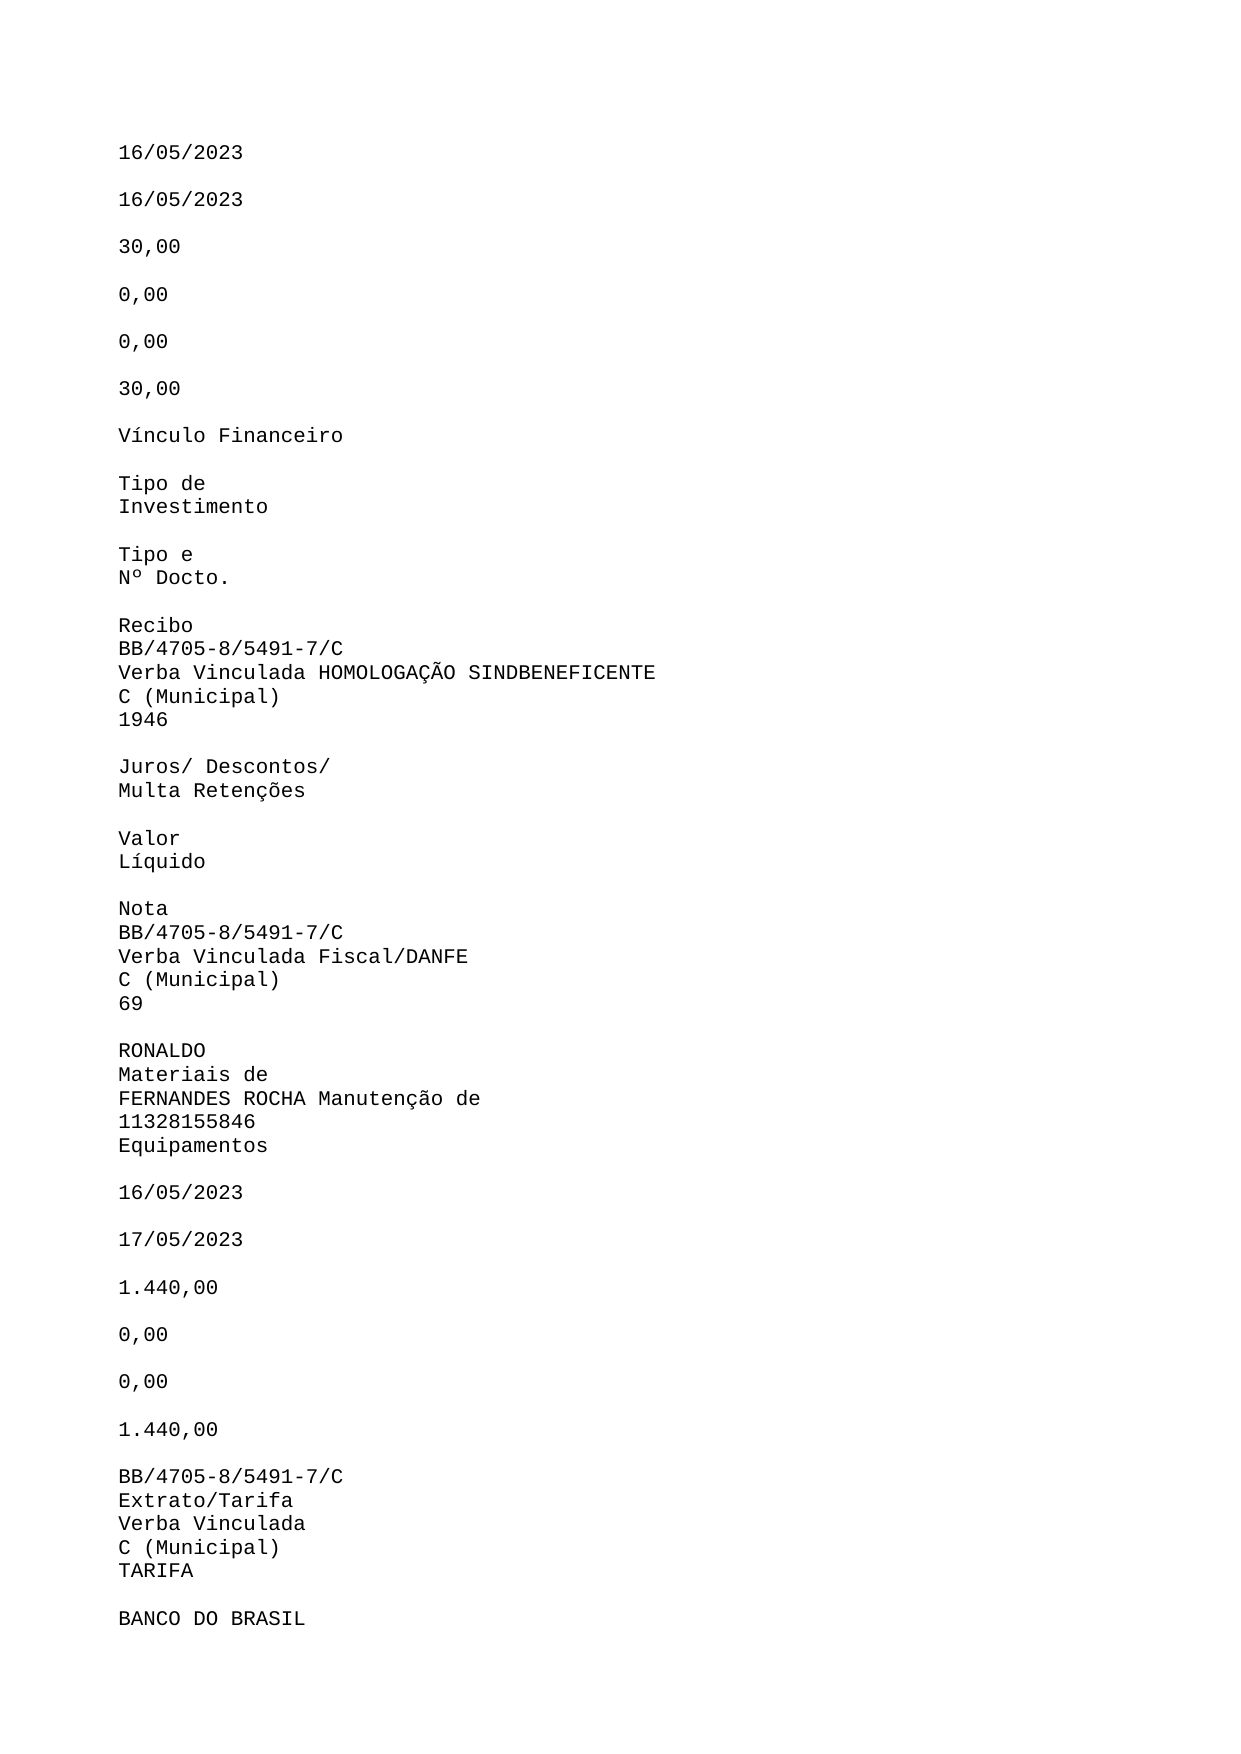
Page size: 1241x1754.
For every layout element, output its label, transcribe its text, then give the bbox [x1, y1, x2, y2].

text Tipo e [118, 544, 1122, 567]
text Investimento [118, 496, 1122, 520]
text 30,00 [118, 236, 1122, 260]
text 69 [118, 993, 1122, 1017]
text Extrato/Tarifa [118, 1489, 1122, 1513]
text 16/05/2023 [118, 1182, 1122, 1206]
text Líquido [118, 851, 1122, 875]
text BANCO DO BRASIL [118, 1608, 1122, 1631]
text RONALDO [118, 1040, 1122, 1064]
text 0,00 [118, 331, 1122, 354]
text TARIFA [118, 1561, 1122, 1584]
text Verba Vinculada HOMOLOGAÇÃO SINDBENEFICENTE [118, 662, 1122, 686]
text Multa Retenções [118, 780, 1122, 804]
text 17/05/2023 [118, 1229, 1122, 1253]
text 16/05/2023 [118, 142, 1122, 165]
text 1.440,00 [118, 1277, 1122, 1300]
text Equipamentos [118, 1135, 1122, 1158]
text 0,00 [118, 284, 1122, 307]
text Verba Vinculada [118, 1513, 1122, 1537]
text 30,00 [118, 378, 1122, 402]
text C (Municipal) [118, 1537, 1122, 1561]
text C (Municipal) [118, 969, 1122, 993]
text C (Municipal) [118, 686, 1122, 709]
text BB/4705-8/5491-7/C [118, 638, 1122, 662]
text Recibo [118, 615, 1122, 638]
text Juros/ Descontos/ [118, 757, 1122, 780]
text 11328155846 [118, 1111, 1122, 1135]
text Nº Docto. [118, 567, 1122, 591]
text Tipo de [118, 473, 1122, 496]
text BB/4705-8/5491-7/C [118, 1466, 1122, 1489]
text BB/4705-8/5491-7/C [118, 922, 1122, 946]
text 0,00 [118, 1371, 1122, 1395]
text Materiais de [118, 1064, 1122, 1088]
text Valor [118, 827, 1122, 851]
text 1946 [118, 709, 1122, 733]
text 0,00 [118, 1324, 1122, 1348]
text 16/05/2023 [118, 189, 1122, 213]
text Verba Vinculada Fiscal/DANFE [118, 946, 1122, 969]
text 1.440,00 [118, 1419, 1122, 1442]
text Vínculo Financeiro [118, 426, 1122, 449]
text Nota [118, 898, 1122, 922]
text FERNANDES ROCHA Manutenção de [118, 1088, 1122, 1111]
